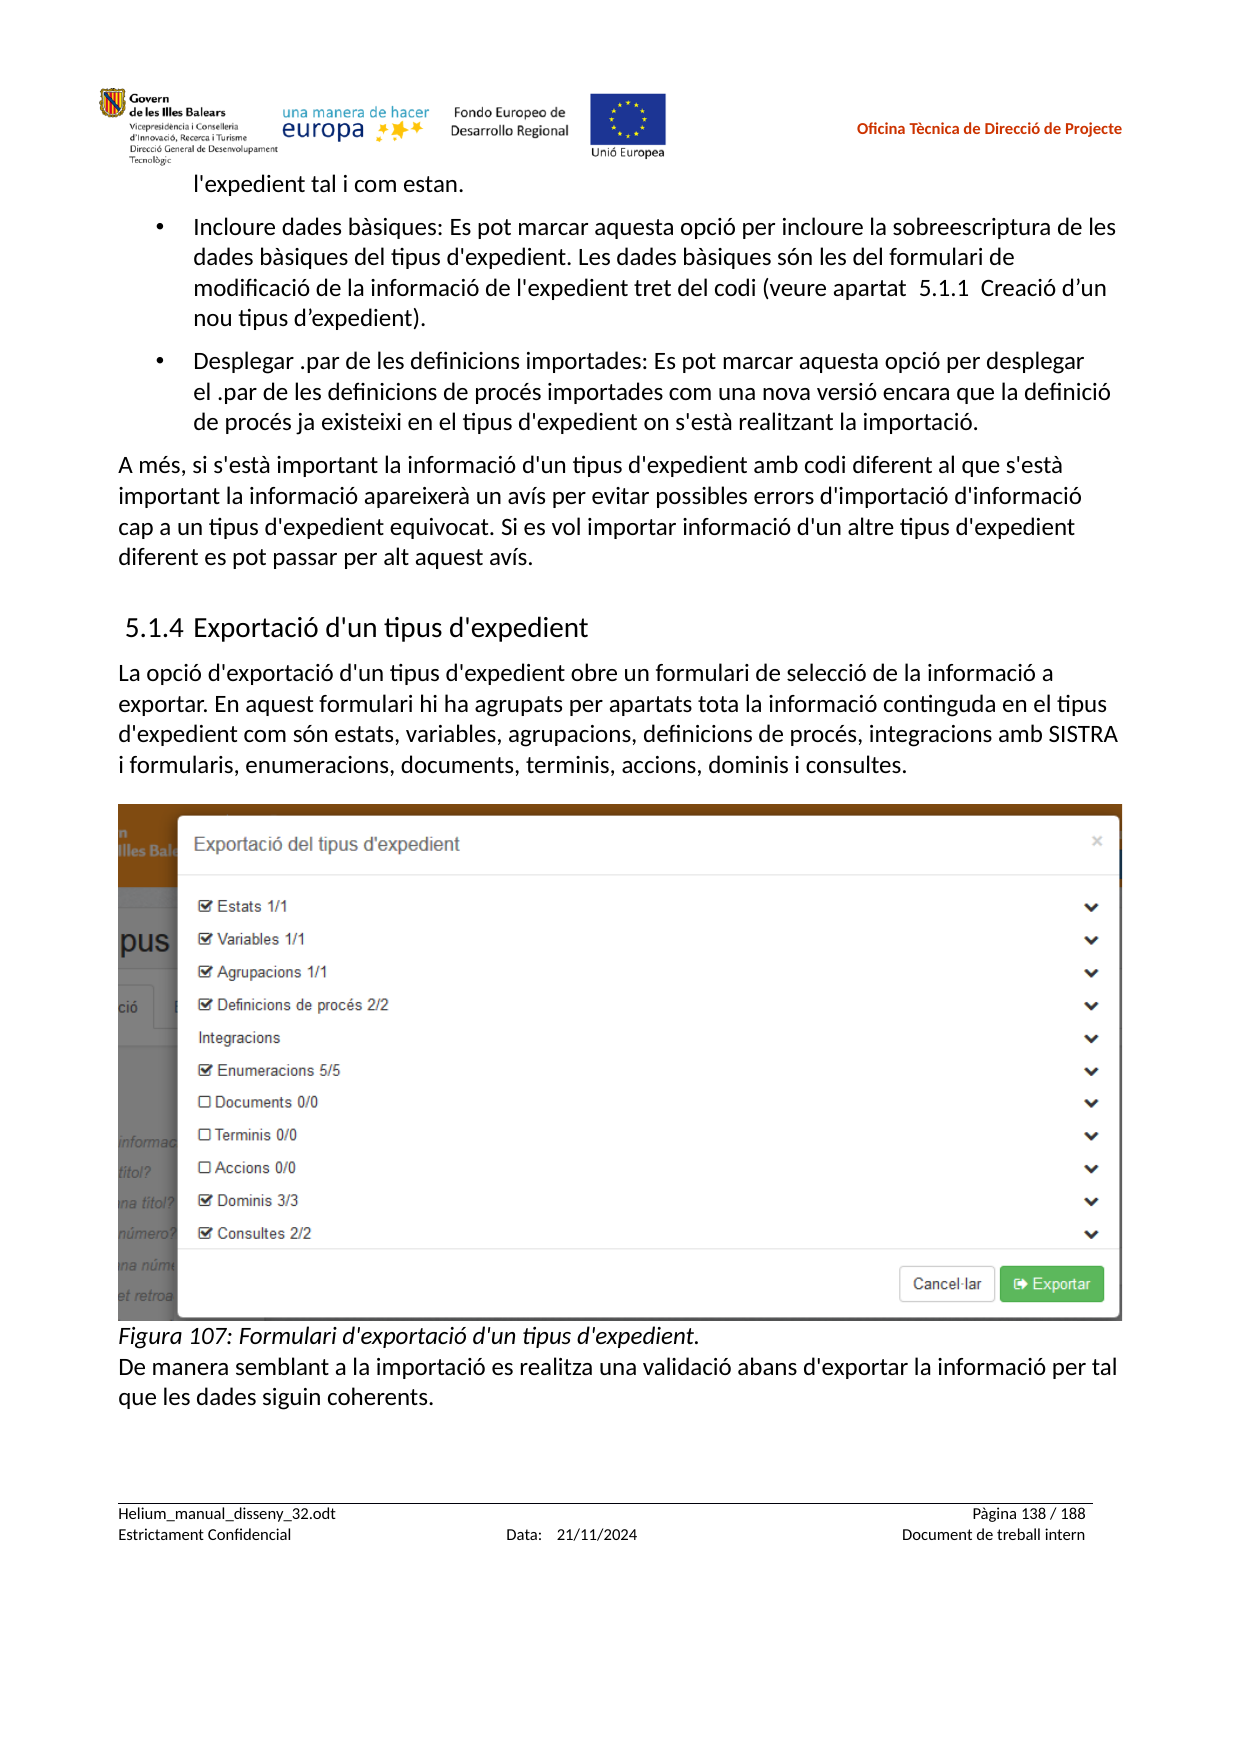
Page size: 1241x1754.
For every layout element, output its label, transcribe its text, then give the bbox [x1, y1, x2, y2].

text A més, si s'està important la informació d'un tipus d'expedient amb codi diferent al que s'està important la informació apareixerà un avís per evitar possibles errors d'importació d'informació cap a un tipus d'expedient equivocat. Si es vol importar informació d'un altre tipus d'expedient diferent es pot passar per alt aquest avís. [118, 449, 1122, 572]
picture [118, 804, 1123, 1321]
list l'expedient tal i com estan. [156, 168, 1122, 198]
text De manera semblant a la importació es realitza una validació abans d'exportar la informació per tal que les dades siguin coherents. [118, 1351, 1122, 1412]
subtitle Exportació d'un tipus d'expedient [118, 609, 1122, 645]
text Figura 107: Formulari d'exportació d'un tipus d'expedient. [118, 1321, 1122, 1351]
list Incloure dades bàsiques: Es pot marcar aquesta opció per incloure la sobreescriptura de les dades bàsiques del tipus d'expedient. Les dades bàsiques són les del formulari de modificació de la informació de l'expedient tret del codi (veure apartat 5.1.1 Creació d’un nou tipus d’expedient). [156, 211, 1122, 333]
text La opció d'exportació d'un tipus d'expedient obre un formulari de selecció de la informació a exportar. En aquest formulari hi ha agrupats per apartats tota la informació continguda en el tipus d'expedient com són estats, variables, agrupacions, definicions de procés, integracions amb SISTRA i formularis, enumeracions, documents, terminis, accions, dominis i consultes. [118, 657, 1122, 779]
picture [99, 87, 668, 166]
list Desplegar .par de les definicions importades: Es pot marcar aquesta opció per desplegar el .par de les definicions de procés importades com una nova versió encara que la definició de procés ja existeixi en el tipus d'expedient on s'està realitzant la importació. [156, 346, 1122, 437]
